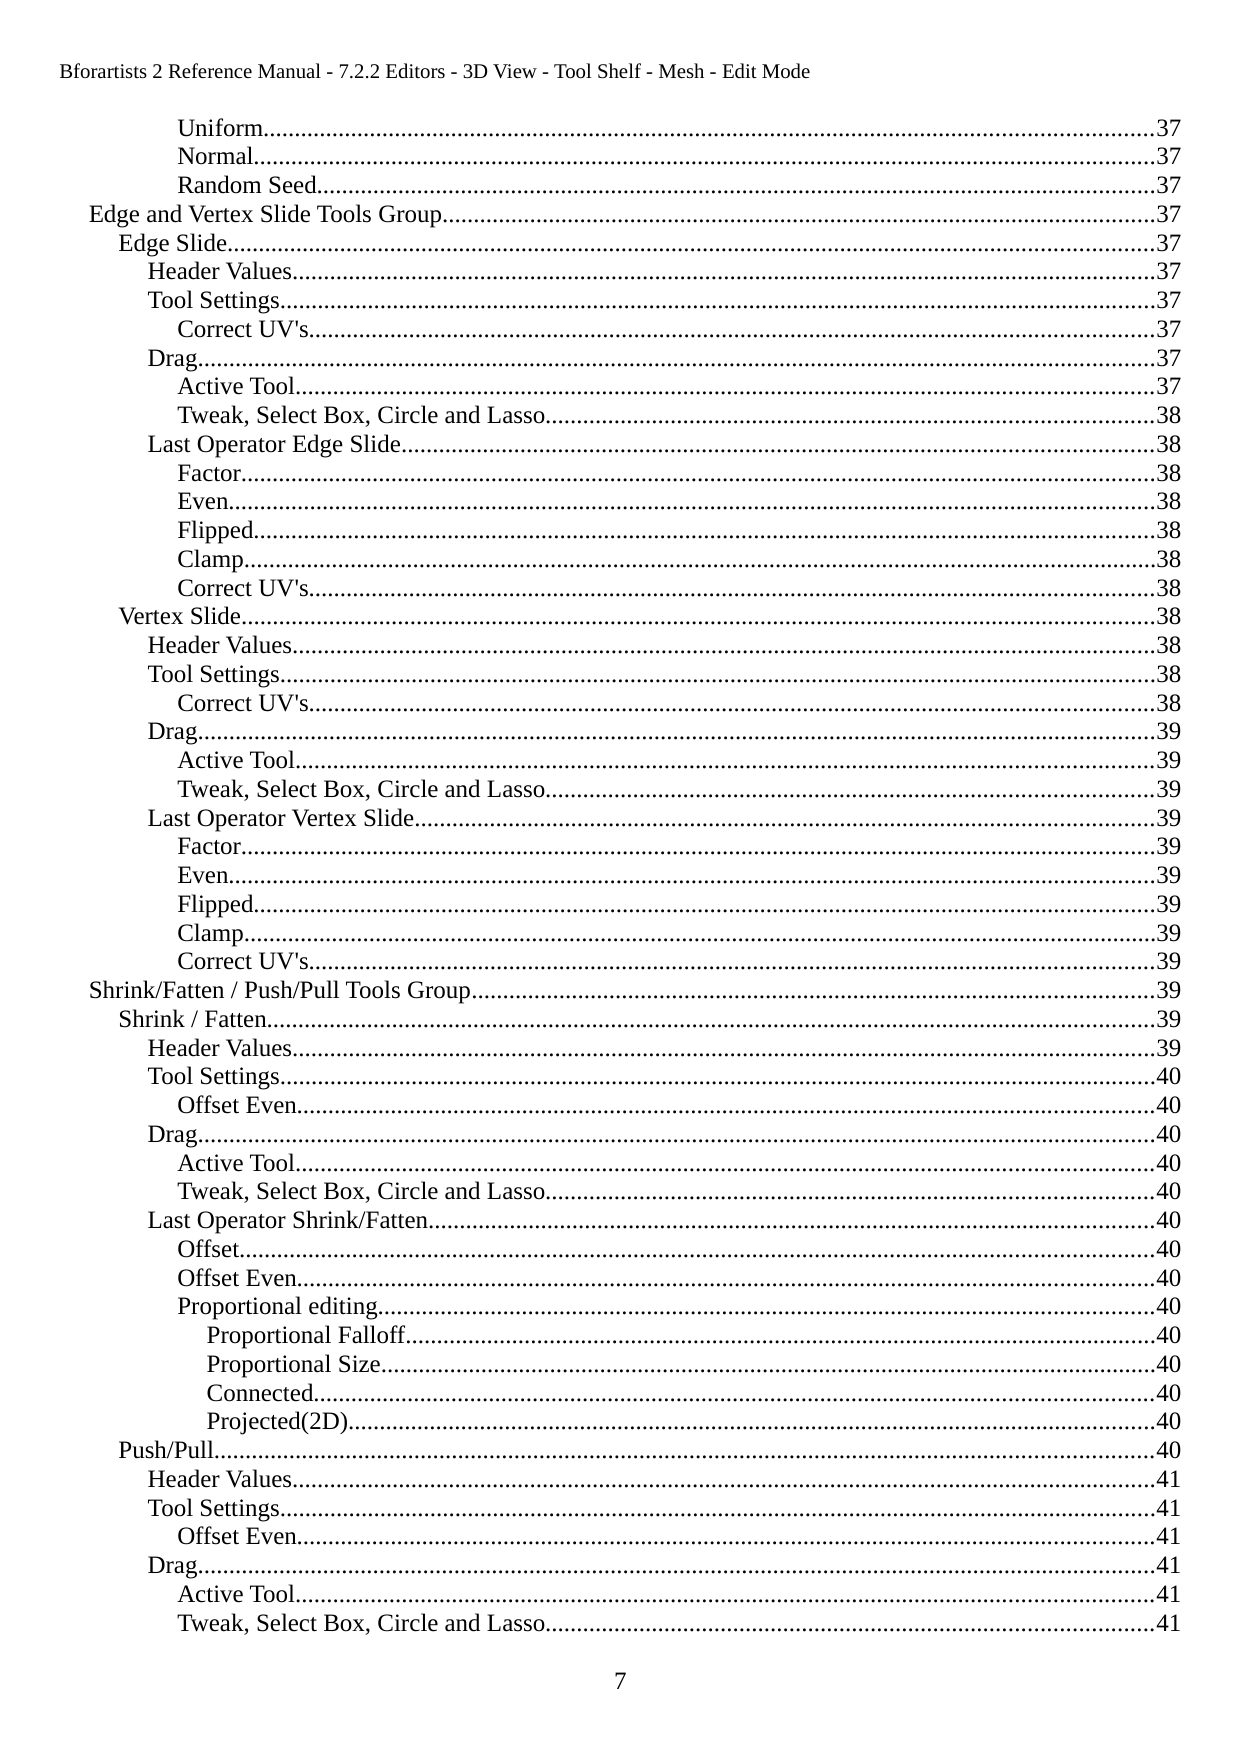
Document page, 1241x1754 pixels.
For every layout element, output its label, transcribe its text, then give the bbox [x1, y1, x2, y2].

text Uniform 37 [177, 113, 1181, 141]
text Header Values 41 [147, 1464, 1181, 1493]
text Correct UV's 38 [177, 573, 1181, 601]
text Header Values 37 [147, 256, 1181, 285]
text Projected(2D) 40 [206, 1406, 1181, 1435]
text Drag 39 [147, 716, 1181, 745]
text Last Operator Edge Slide 38 [147, 429, 1181, 458]
text Normal 37 [177, 141, 1181, 170]
text Tweak, Select Box, Circle and Lasso 41 [177, 1608, 1181, 1636]
text Drag 37 [147, 343, 1181, 371]
text Tool Settings 41 [147, 1493, 1181, 1521]
text Last Operator Vertex Slide 39 [147, 803, 1181, 831]
text Last Operator Shrink/Fatten 40 [147, 1205, 1181, 1234]
text Edge and Vertex Slide Tools Group 37 [88, 199, 1181, 228]
text Shrink / Fatten 39 [118, 1004, 1181, 1033]
text Clamp 38 [177, 544, 1181, 573]
text Factor 38 [177, 458, 1181, 486]
text Even 39 [177, 860, 1181, 889]
text Drag 41 [147, 1550, 1181, 1579]
text Active Tool 40 [177, 1148, 1181, 1176]
text Connected 40 [206, 1378, 1181, 1406]
text Correct UV's 37 [177, 314, 1181, 343]
text Tweak, Select Box, Circle and Lasso 38 [177, 400, 1181, 429]
text Even 38 [177, 486, 1181, 515]
text Factor 39 [177, 831, 1181, 860]
text Header Values 39 [147, 1033, 1181, 1061]
text Tool Settings 40 [147, 1061, 1181, 1090]
text Random Seed 37 [177, 170, 1181, 199]
text Proportional editing 40 [177, 1291, 1181, 1320]
text Tweak, Select Box, Circle and Lasso 40 [177, 1176, 1181, 1205]
text Active Tool 39 [177, 745, 1181, 774]
text Offset Even 40 [177, 1263, 1181, 1291]
text Offset 40 [177, 1234, 1181, 1263]
text Flipped 39 [177, 889, 1181, 918]
text Correct UV's 39 [177, 946, 1181, 975]
text Shrink/Fatten / Push/Pull Tools Group 39 [88, 975, 1181, 1004]
text Tool Settings 38 [147, 659, 1181, 688]
text Proportional Falloff 40 [206, 1320, 1181, 1349]
text Drag 40 [147, 1119, 1181, 1148]
text Vertex Slide 38 [118, 601, 1181, 630]
text Active Tool 37 [177, 371, 1181, 400]
text Active Tool 41 [177, 1579, 1181, 1608]
text Correct UV's 38 [177, 688, 1181, 716]
text Offset Even 40 [177, 1090, 1181, 1119]
text Tool Settings 37 [147, 285, 1181, 314]
text Offset Even 41 [177, 1521, 1181, 1550]
text Tweak, Select Box, Circle and Lasso 39 [177, 774, 1181, 803]
text Clamp 39 [177, 918, 1181, 946]
text Header Values 38 [147, 630, 1181, 659]
text Push/Pull 40 [118, 1435, 1181, 1464]
text Edge Slide 37 [118, 228, 1181, 256]
text Proportional Size 40 [206, 1349, 1181, 1378]
text Flipped 38 [177, 515, 1181, 544]
